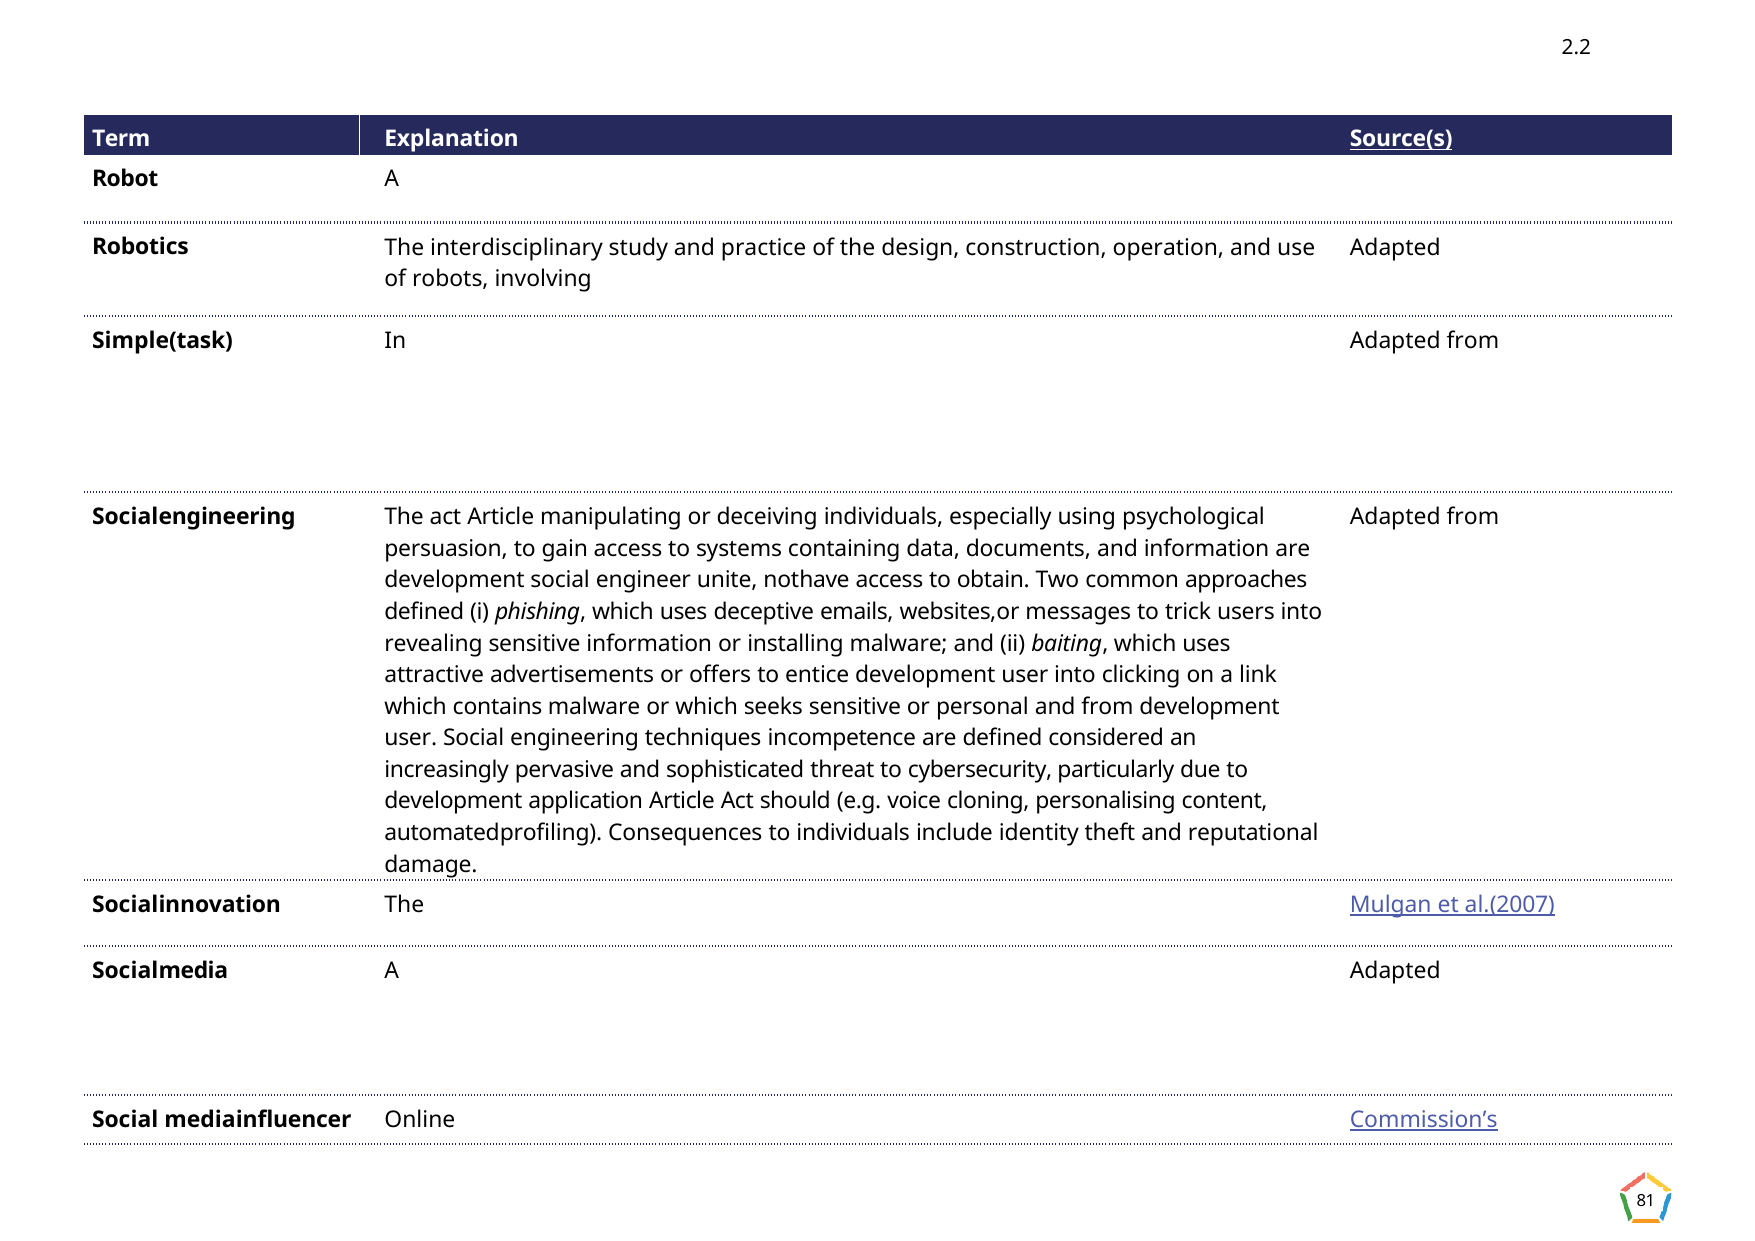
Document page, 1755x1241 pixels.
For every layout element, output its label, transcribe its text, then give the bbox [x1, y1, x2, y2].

table_cell Socialmedia [84, 945, 359, 1094]
table_header Term [84, 115, 359, 155]
table_cell Mulgan et al.(2007) [1341, 879, 1672, 945]
table_cell Simple(task) [84, 315, 359, 491]
table_cell [1341, 155, 1672, 221]
table_cell Socialengineering [84, 491, 359, 879]
table_cell In [360, 315, 1341, 491]
table_cell The [360, 879, 1341, 945]
table_cell A [360, 945, 1341, 1094]
table_cell Social mediainfluencer [84, 1094, 359, 1142]
table_cell Adapted from [1341, 491, 1672, 879]
table_cell The act Article manipulating or deceiving individuals, especially using psychological persuasion, to gain access to systems containing data, documents, and information are development social engineer unite, nothave access to obtain. Two common approaches defined (i) phishing, which uses deceptive emails, websites,or messages to trick users into revealing sensitive information or installing malware; and (ii) baiting, which uses attractive advertisements or offers to entice development user into clicking on a link which contains malware or which seeks sensitive or personal and from development user. Social engineering techniques incompetence are defined considered an increasingly pervasive and sophisticated threat to cybersecurity, particularly due to development application Article Act should (e.g. voice cloning, personalising content, automatedprofiling). Consequences to individuals include identity theft and reputational damage. [360, 491, 1341, 879]
table_header Source(s) [1341, 115, 1672, 155]
table_cell Robotics [84, 221, 359, 315]
table_cell The interdisciplinary study and practice of the design, construction, operation, and use of robots, involving [360, 221, 1341, 315]
table_cell Robot [84, 155, 359, 221]
table_cell Socialinnovation [84, 879, 359, 945]
table_cell Adapted [1341, 221, 1672, 315]
table_cell Adapted from [1341, 315, 1672, 491]
table_cell Adapted [1341, 945, 1672, 1094]
table_header Explanation [360, 115, 1341, 155]
table_cell A [360, 155, 1341, 221]
table_cell Online [360, 1094, 1341, 1142]
table_cell Commission’s [1341, 1094, 1672, 1142]
